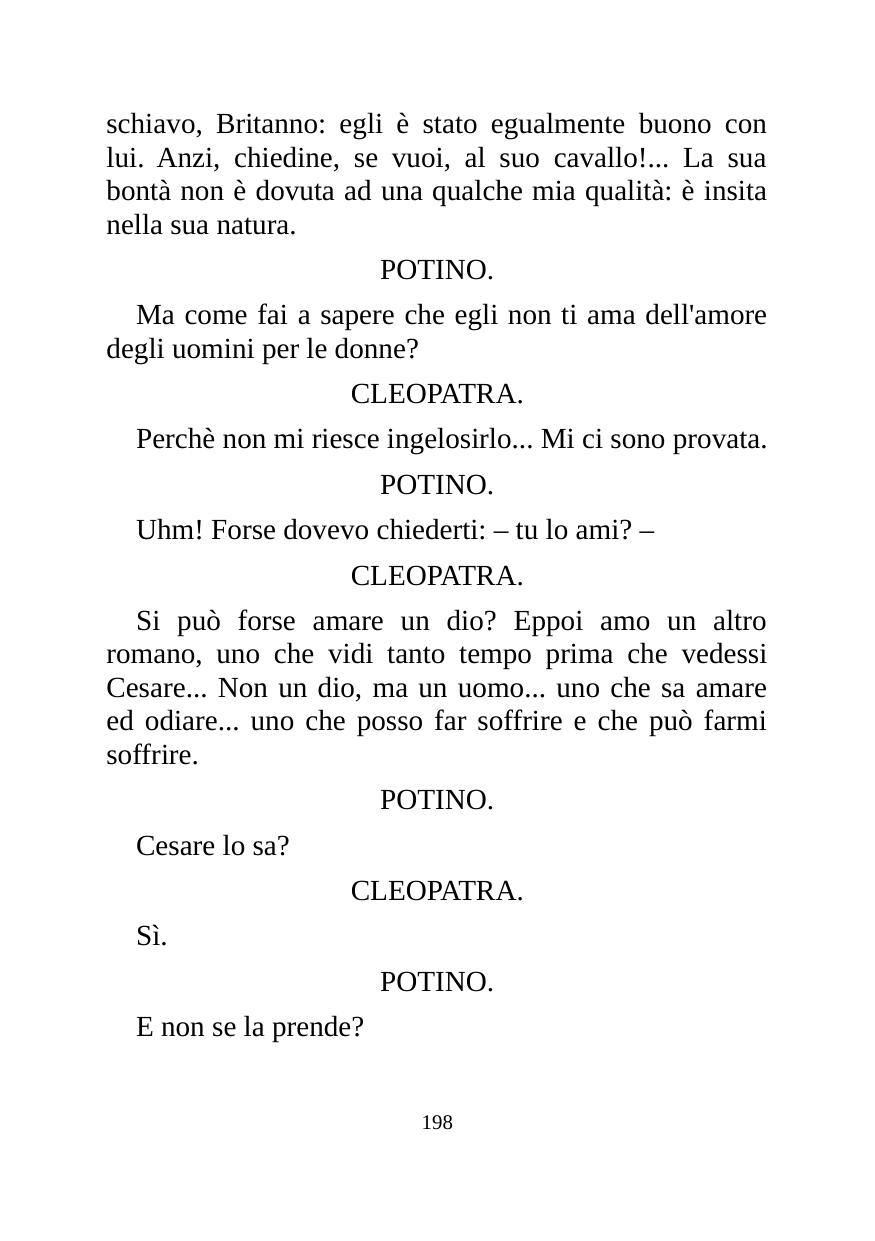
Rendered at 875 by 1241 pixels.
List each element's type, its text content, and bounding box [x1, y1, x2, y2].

text E non se la prende? [106, 1009, 768, 1042]
text schiavo, Britanno: egli è stato egualmente buono con lui. Anzi, chiedine, se vuoi, al suo cavallo!... La sua bontà non è dovuta ad una qualche mia qualità: è insita nella sua natura. [106, 106, 768, 240]
text Si può forse amare un dio? Eppoi amo un altro romano, uno che vidi tanto tempo prima che vedessi Cesare... Non un dio, ma un uomo... uno che sa amare ed odiare... uno che posso far soffrire e che può farmi soffrire. [106, 603, 768, 771]
text Cesare lo sa? [106, 828, 768, 861]
text POTINO. [106, 252, 768, 286]
text Sì. [106, 918, 768, 952]
text POTINO. [106, 782, 768, 816]
text CLEOPATRA. [106, 376, 768, 410]
text CLEOPATRA. [106, 873, 768, 907]
text Uhm! Forse dovevo chiederti: – tu lo ami? – [106, 512, 768, 546]
text POTINO. [106, 467, 768, 501]
text CLEOPATRA. [106, 558, 768, 591]
text Ma come fai a sapere che egli non ti ama dell'amore degli uomini per le donne? [106, 297, 768, 364]
text POTINO. [106, 964, 768, 997]
text Perchè non mi riesce ingelosirlo... Mi ci sono provata. [106, 422, 768, 455]
